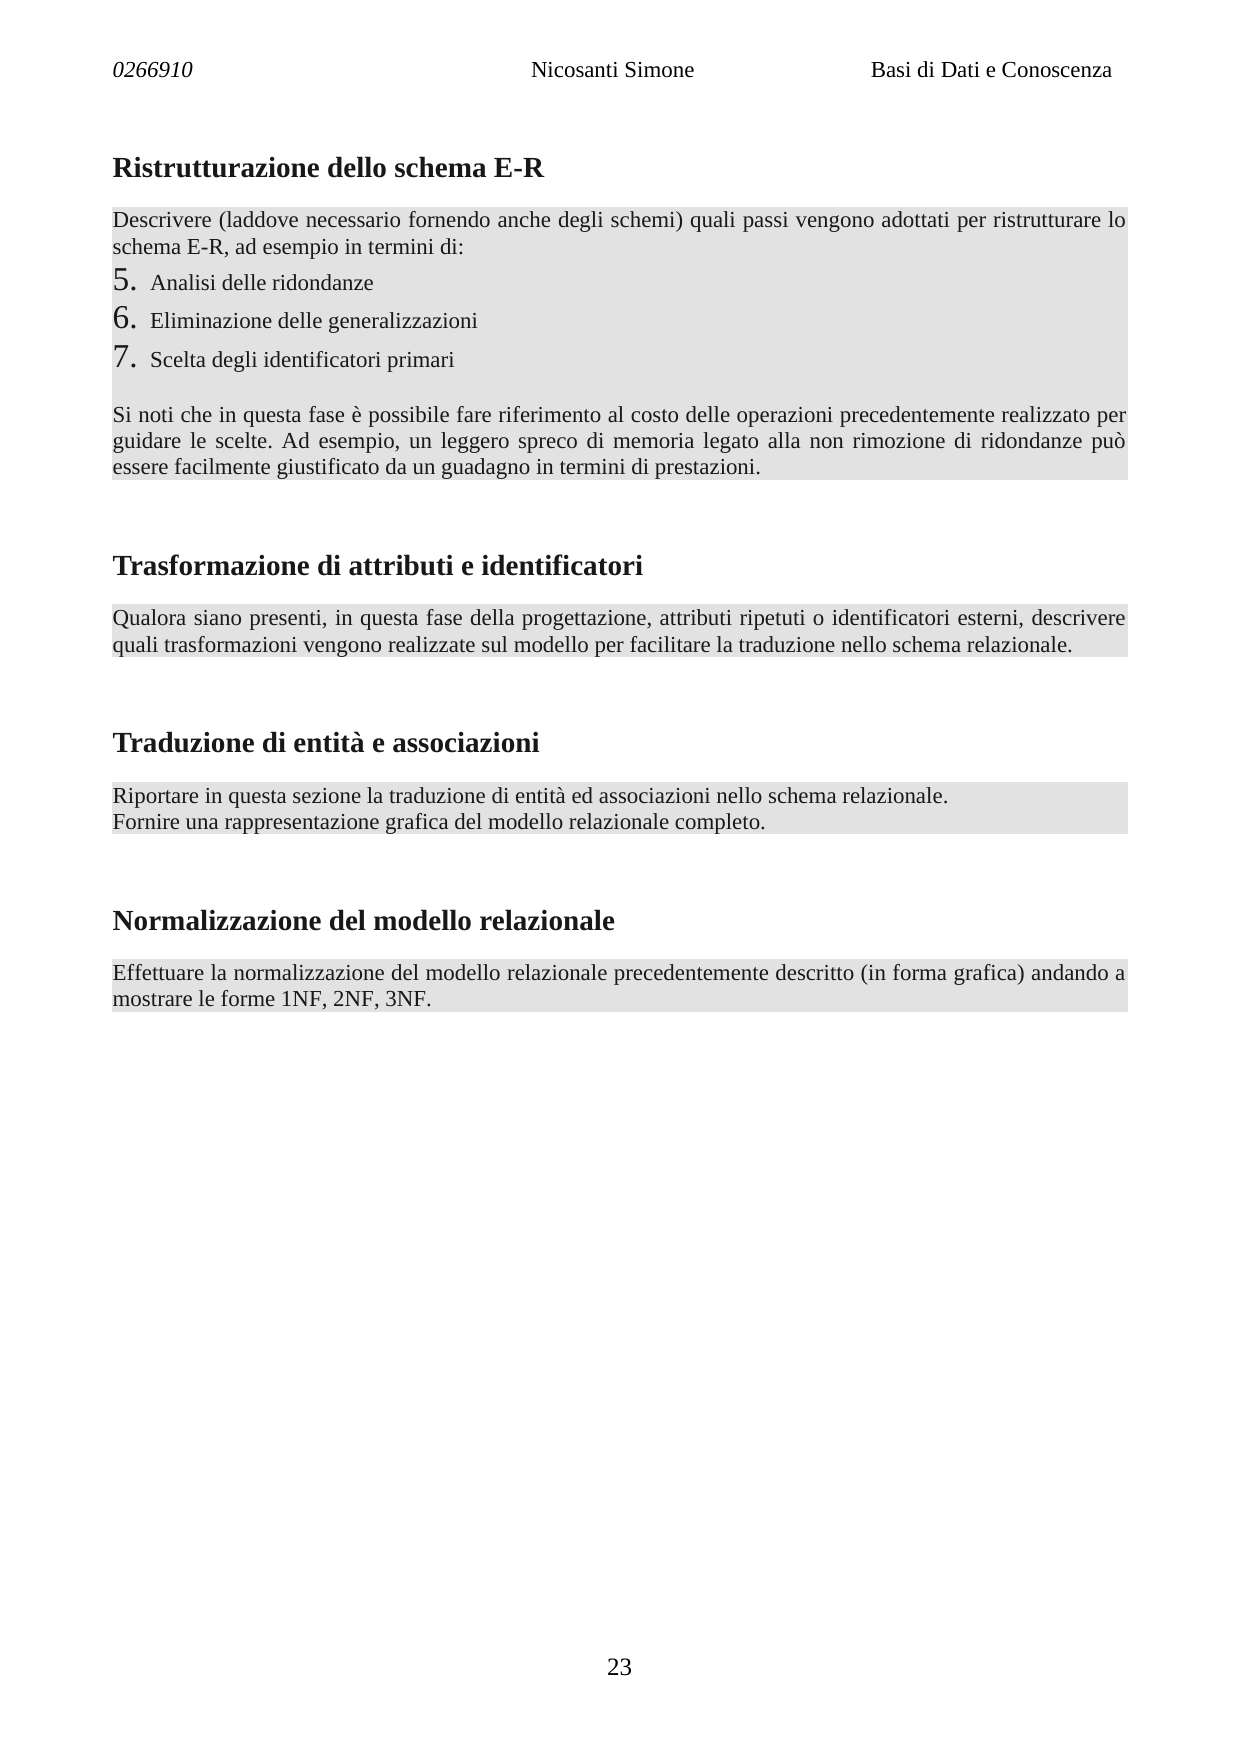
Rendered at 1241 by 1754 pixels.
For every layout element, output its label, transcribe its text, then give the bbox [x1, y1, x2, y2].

list Analisi delle ridondanze [112, 259, 1128, 298]
subtitle Ristrutturazione dello schema E-R [112, 150, 1128, 183]
text Si noti che in questa fase è possibile fare riferimento al costo delle operazioni precedentemente realizzato per guidare le scelte. Ad esempio, un leggero spreco di memoria legato alla non rimozione di ridondanze può essere facilmente giustificato da un guadagno in termini di prestazioni. [112, 401, 1128, 480]
subtitle Traduzione di entità e associazioni [112, 725, 1128, 759]
list Scelta degli identificatori primari [112, 336, 1128, 374]
text Riportare in questa sezione la traduzione di entità ed associazioni nello schema relazionale. [112, 782, 1128, 808]
text Qualora siano presenti, in questa fase della progettazione, attributi ripetuti o identificatori esterni, descrivere quali trasformazioni vengono realizzate sul modello per facilitare la traduzione nello schema relazionale. [112, 604, 1128, 657]
subtitle Trasformazione di attributi e identificatori [112, 548, 1128, 581]
subtitle Normalizzazione del modello relazionale [112, 903, 1128, 936]
list Eliminazione delle generalizzazioni [112, 298, 1128, 336]
text Effettuare la normalizzazione del modello relazionale precedentemente descritto (in forma grafica) andando a mostrare le forme 1NF, 2NF, 3NF. [112, 959, 1128, 1012]
text Fornire una rappresentazione grafica del modello relazionale completo. [112, 808, 1128, 834]
text Descrivere (laddove necessario fornendo anche degli schemi) quali passi vengono adottati per ristrutturare lo schema E-R, ad esempio in termini di: [112, 207, 1128, 259]
